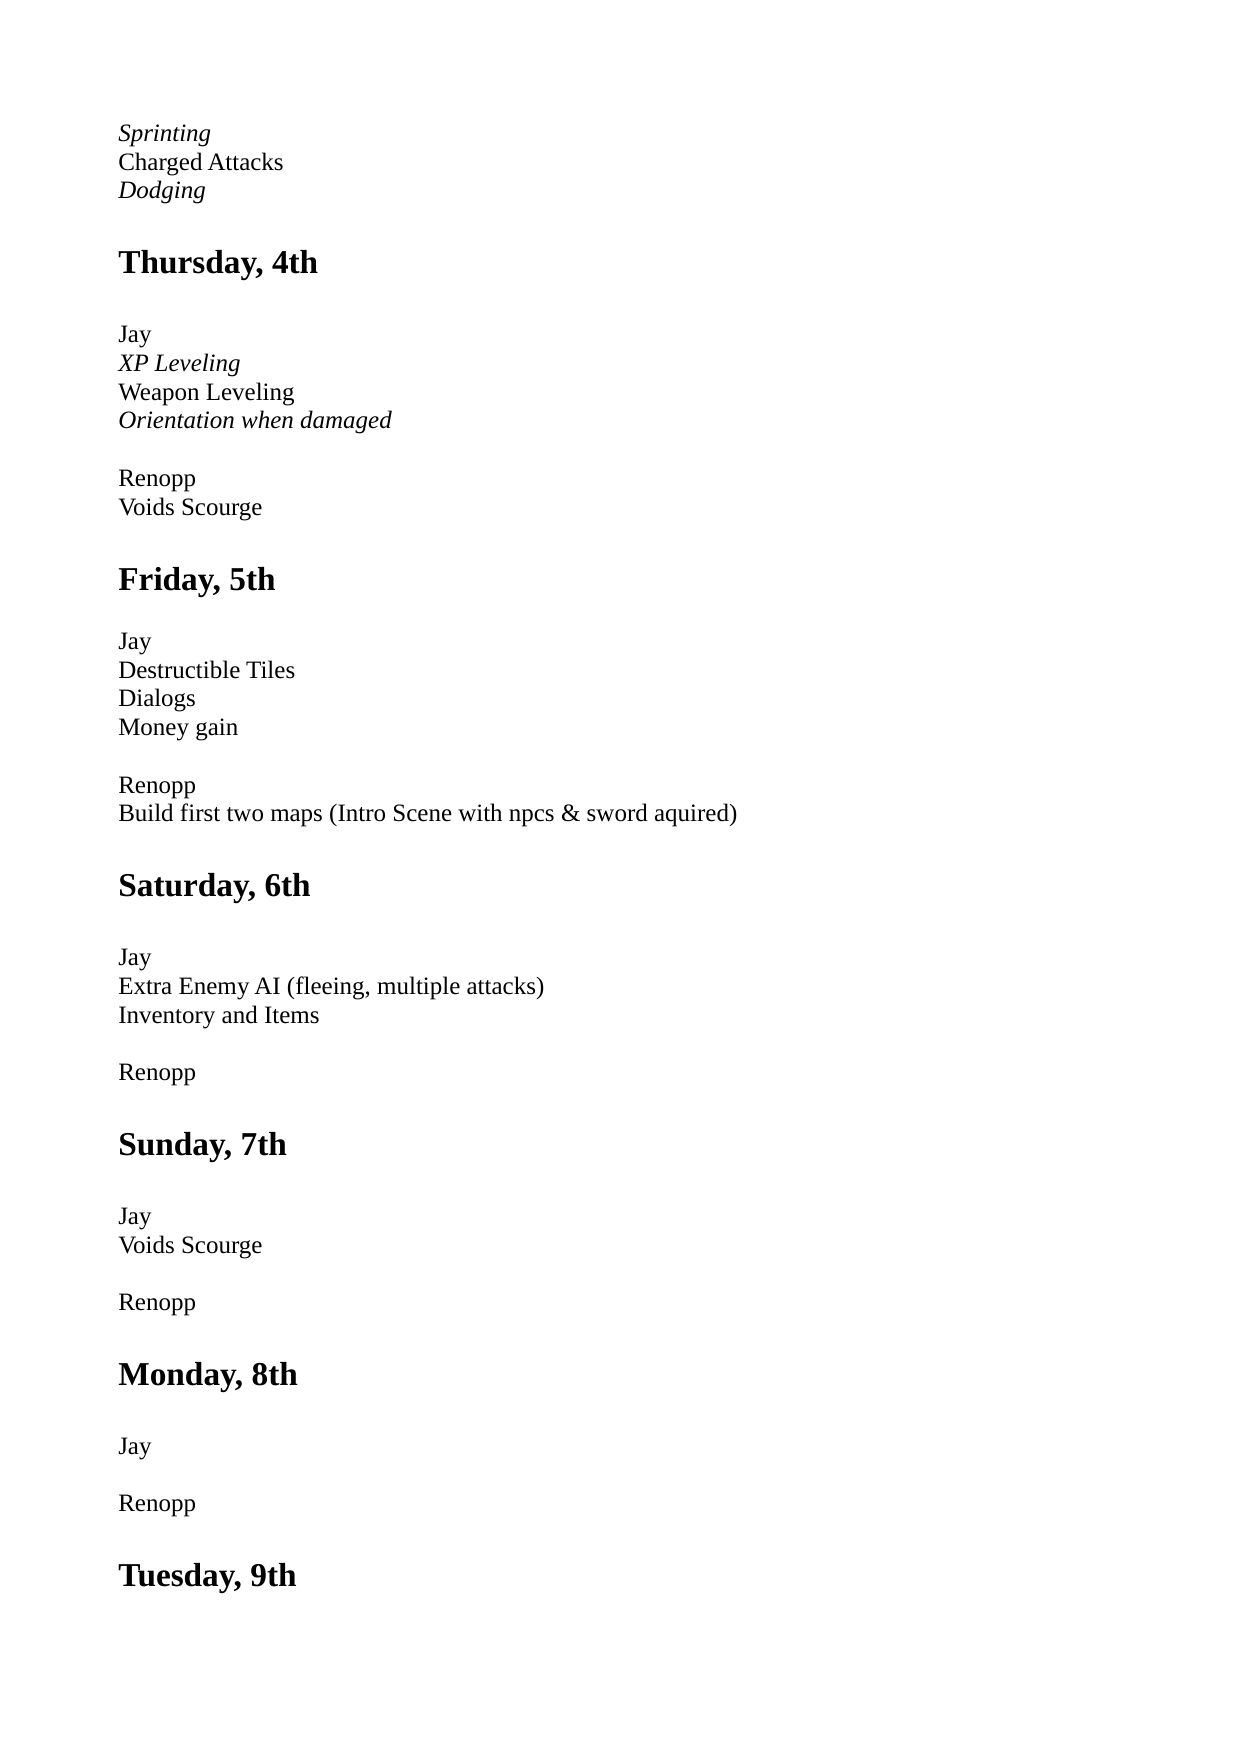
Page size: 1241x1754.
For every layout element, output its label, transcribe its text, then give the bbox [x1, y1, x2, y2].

text Monday, 8th [118, 1354, 1122, 1393]
text Weapon Leveling [118, 377, 1122, 406]
text Extra Enemy AI (fleeing, multiple attacks) [118, 971, 1122, 1000]
text Dodging [118, 176, 1122, 204]
text Money gain [118, 712, 1122, 741]
text Jay [118, 1431, 1122, 1460]
text Tuesday, 9th [118, 1556, 1122, 1594]
text Jay [118, 1201, 1122, 1230]
text Friday, 5th [118, 559, 1122, 597]
text Orientation when damaged [118, 406, 1122, 434]
text Saturday, 6th [118, 866, 1122, 904]
text Voids Scourge [118, 492, 1122, 521]
text Inventory and Items [118, 1000, 1122, 1028]
text Renopp [118, 463, 1122, 492]
text Jay [118, 319, 1122, 348]
text Voids Scourge [118, 1230, 1122, 1258]
text Renopp [118, 1488, 1122, 1517]
text Renopp [118, 770, 1122, 798]
text Sprinting [118, 118, 1122, 147]
text Renopp [118, 1287, 1122, 1316]
text Sunday, 7th [118, 1124, 1122, 1163]
text Build first two maps (Intro Scene with npcs & sword aquired) [118, 798, 1122, 827]
text Charged Attacks [118, 147, 1122, 176]
text Dialogs [118, 683, 1122, 712]
text Renopp [118, 1057, 1122, 1086]
text Thursday, 4th [118, 243, 1122, 281]
text Jay [118, 942, 1122, 971]
text XP Leveling [118, 348, 1122, 377]
text Destructible Tiles [118, 655, 1122, 683]
text Jay [118, 626, 1122, 655]
